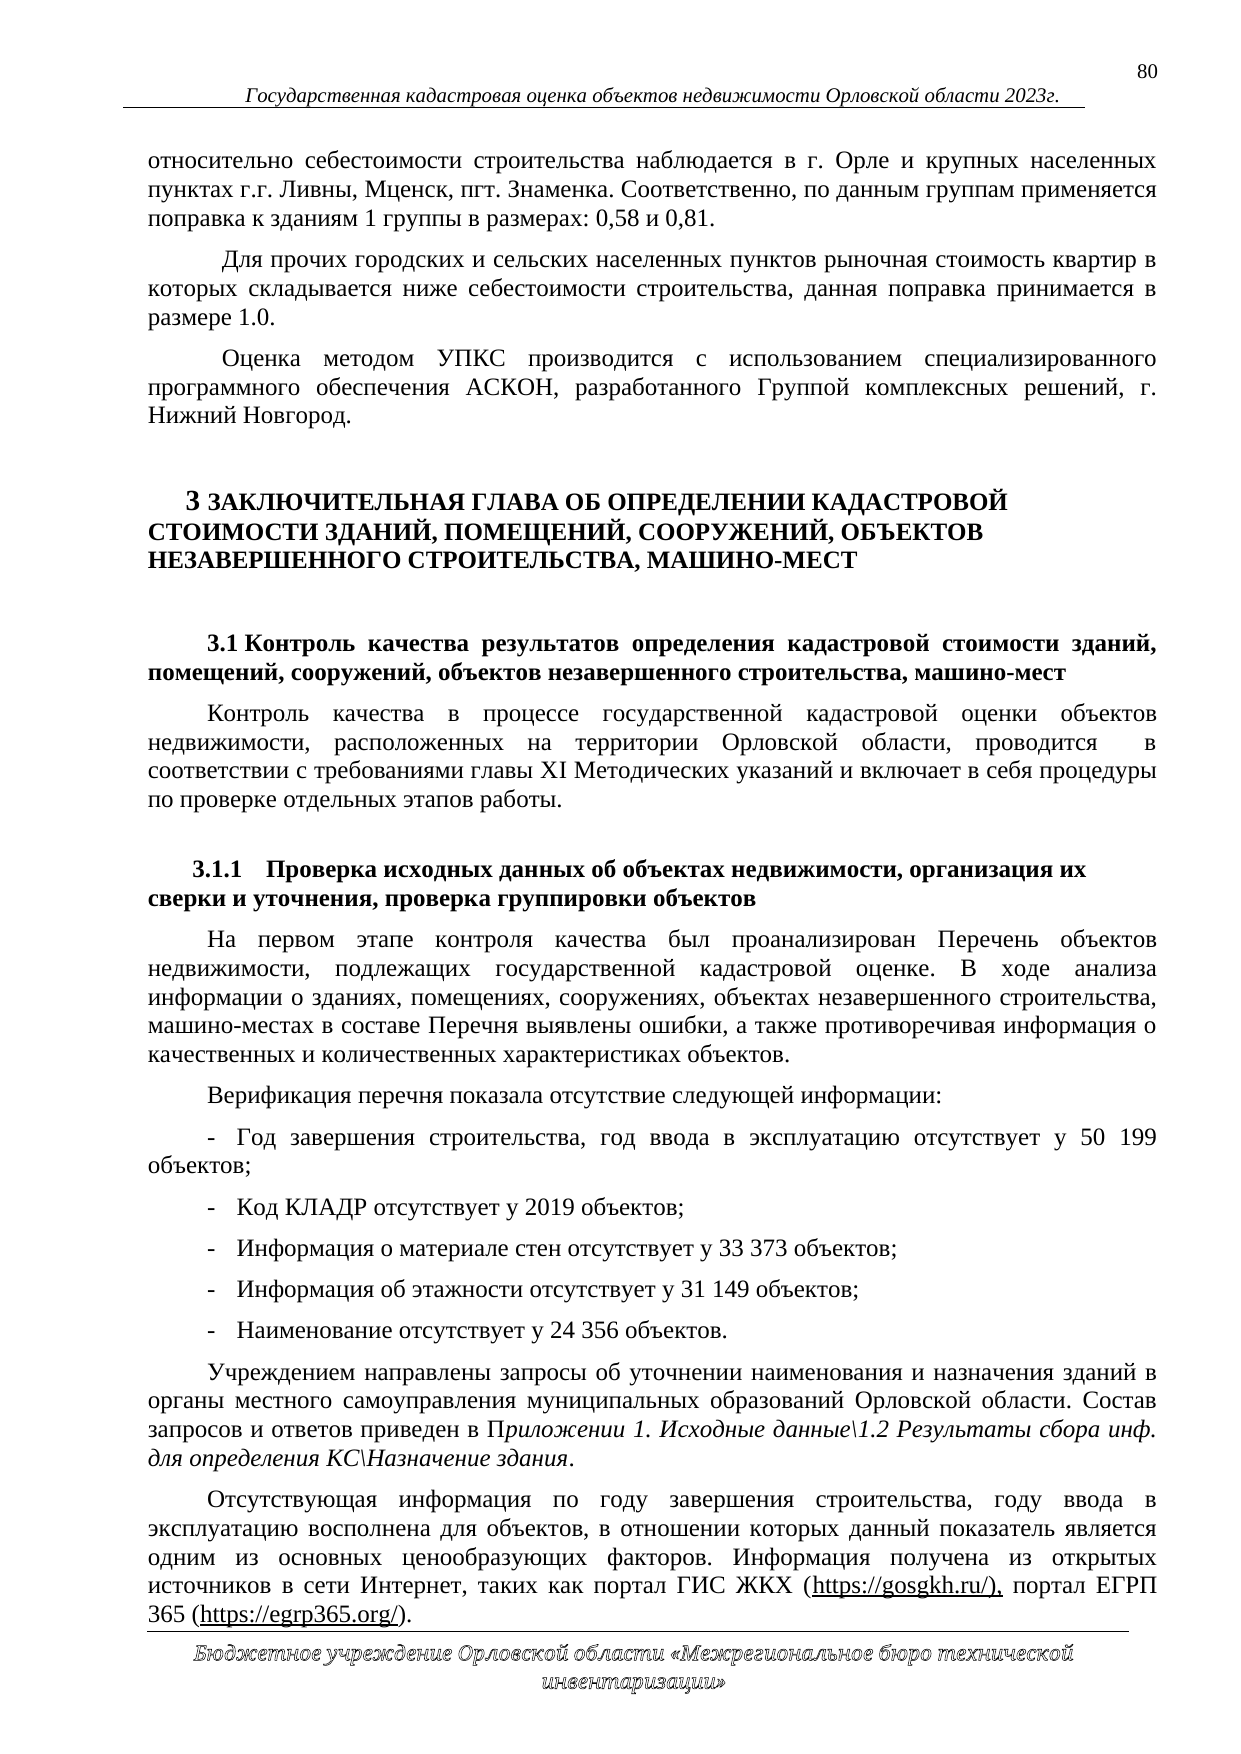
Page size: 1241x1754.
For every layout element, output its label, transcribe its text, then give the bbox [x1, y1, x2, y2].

text Для прочих городских и сельских населенных пунктов рыночная стоимость квартир в которых складывается ниже себестоимости строительства, данная поправка принимается в размере 1.0. [148, 244, 1157, 331]
text относительно себестоимости строительства наблюдается в г. Орле и крупных населенных пунктах г.г. Ливны, Мценск, пгт. Знаменка. Соответственно, по данным группам применяется поправка к зданиям 1 группы в размерах: 0,58 и 0,81. [148, 146, 1157, 232]
subtitle Контроль качества результатов определения кадастровой стоимости зданий, помещений, сооружений, объектов незавершенного строительства, машино-мест [148, 628, 1157, 685]
subtitle Проверка исходных данных об объектах недвижимости, организация их сверки и уточнения, проверка группировки объектов [148, 854, 1157, 912]
text Верификация перечня показала отсутствие следующей информации: [148, 1080, 1157, 1109]
list Код КЛАДР отсутствует у 2019 объектов; [148, 1192, 1157, 1220]
list Информация об этажности отсутствует у 31 149 объектов; [148, 1274, 1157, 1303]
text Учреждением направлены запросы об уточнении наименования и назначения зданий в органы местного самоуправления муниципальных образований Орловской области. Состав запросов и ответов приведен в Приложении 1. Исходные данные\1.2 Результаты сбора инф. для определения КС\Назначение здания. [148, 1357, 1157, 1472]
text На первом этапе контроля качества был проанализирован Перечень объектов недвижимости, подлежащих государственной кадастровой оценке. В ходе анализа информации о зданиях, помещениях, сооружениях, объектах незавершенного строительства, машино-местах в составе Перечня выявлены ошибки, а также противоречивая информация о качественных и количественных характеристиках объектов. [148, 924, 1157, 1068]
text Контроль качества в процессе государственной кадастровой оценки объектов недвижимости, расположенных на территории Орловской области, проводится в соответствии с требованиями главы XI Методических указаний и включает в себя процедуры по проверке отдельных этапов работы. [148, 698, 1157, 813]
text Отсутствующая информация по году завершения строительства, году ввода в эксплуатацию восполнена для объектов, в отношении которых данный показатель является одним из основных ценообразующих факторов. Информация получена из открытых источников в сети Интернет, таких как портал ГИС ЖКХ (https://gosgkh.ru/), портал ЕГРП 365 (https://egrp365.org/). [148, 1484, 1157, 1628]
list Наименование отсутствует у 24 356 объектов. [148, 1315, 1157, 1344]
text Оценка методом УПКС производится с использованием специализированного программного обеспечения АСКОН, разработанного Группой комплексных решений, г. Нижний Новгород. [148, 343, 1157, 429]
list Год завершения строительства, год ввода в эксплуатацию отсутствует у 50 199 объектов; [148, 1122, 1157, 1179]
subtitle Заключительная глава об определении кадастровой стоимости зданий, помещений, сооружений, объектов незавершенного строительства, машино-мест [148, 483, 1157, 574]
list Информация о материале стен отсутствует у 33 373 объектов; [148, 1233, 1157, 1262]
